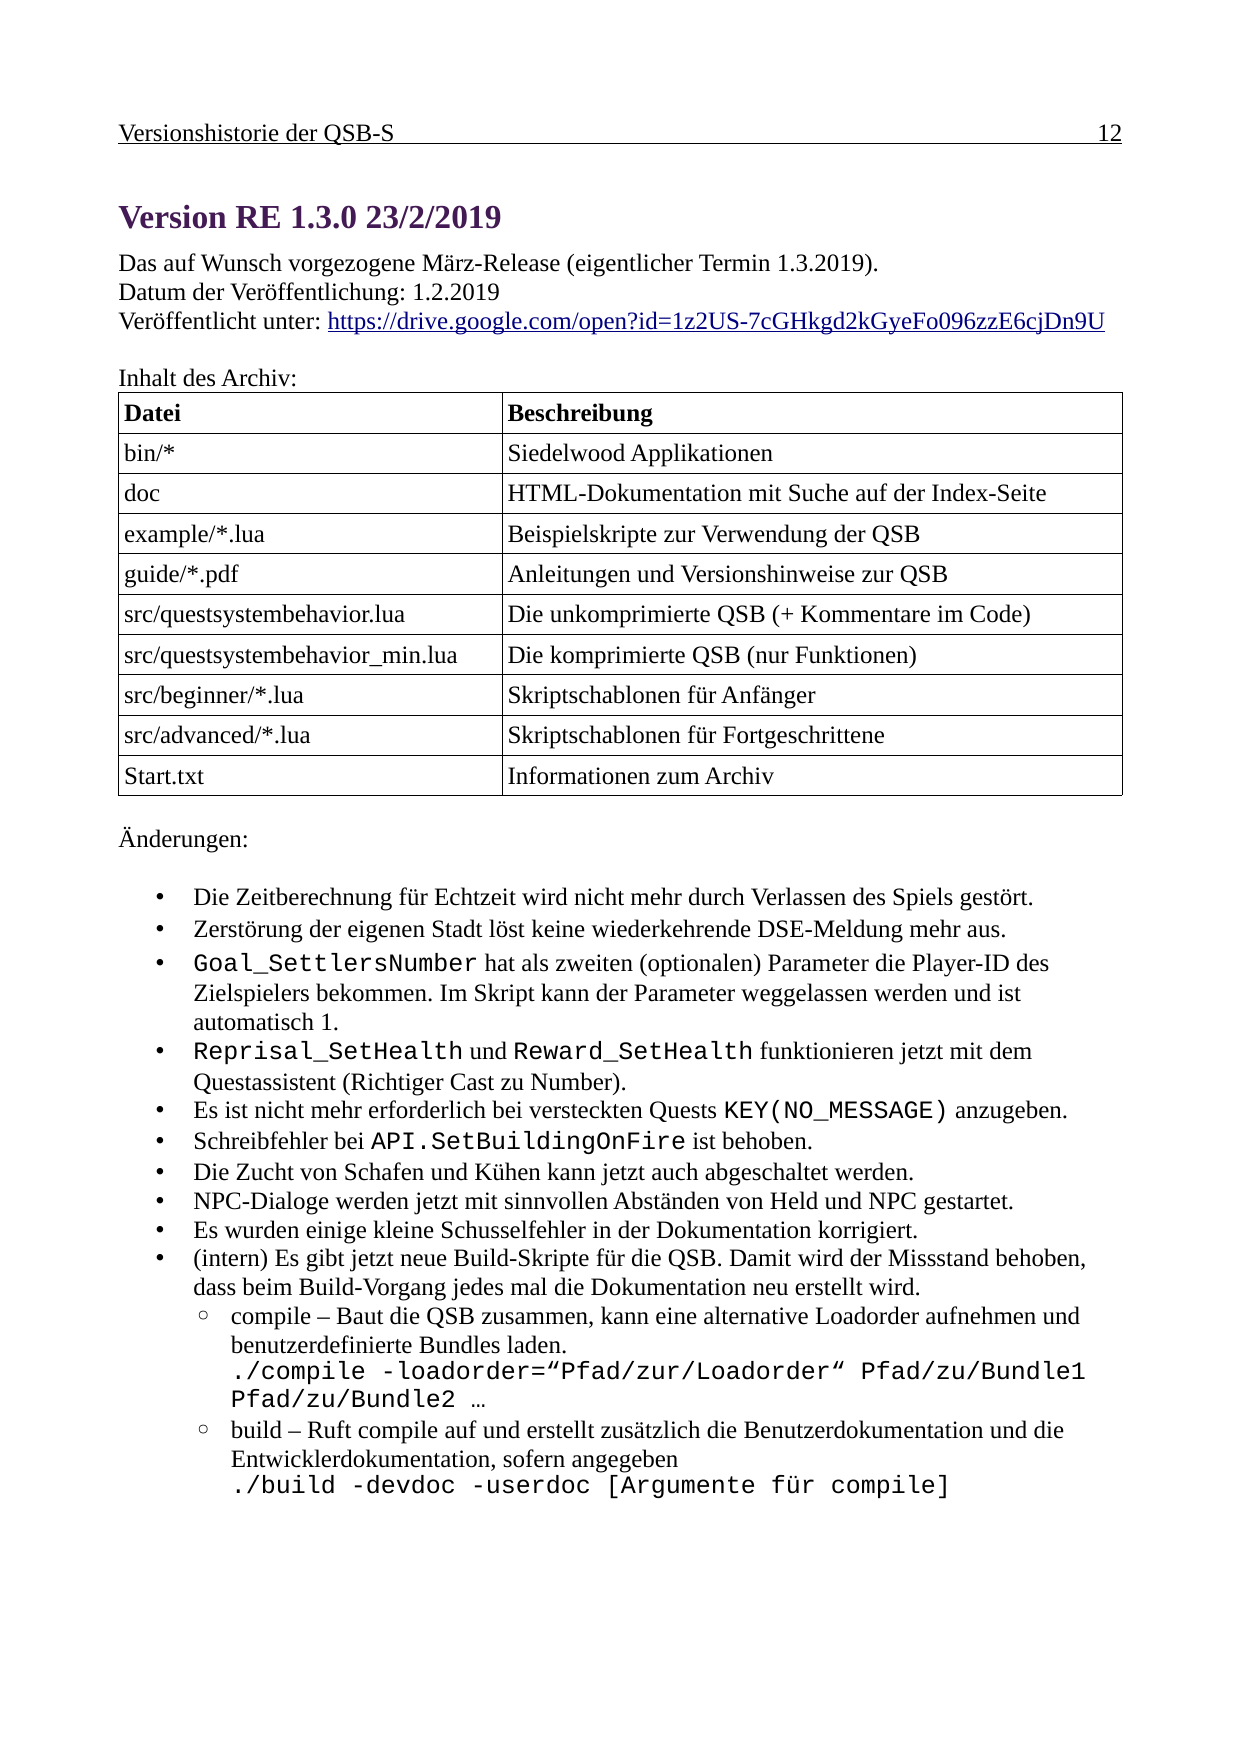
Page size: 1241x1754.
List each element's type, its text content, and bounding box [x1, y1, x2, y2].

table_cell bin/* [119, 434, 502, 473]
table_header Beschreibung [503, 393, 1122, 432]
table_cell Informationen zum Archiv [503, 756, 1122, 795]
table_cell Beispielskripte zur Verwendung der QSB [503, 514, 1122, 553]
subtitle Version RE 1.3.0 23/2/2019 [118, 197, 1122, 236]
table_cell src/advanced/*.lua [119, 716, 502, 755]
text Veröffentlicht unter: https://drive.google.com/open?id=1z2US-7cGHkgd2kGyeFo096zzE6cjDn9U [118, 306, 1122, 334]
table_cell guide/*.pdf [119, 554, 502, 594]
table_cell Anleitungen und Versionshinweise zur QSB [503, 554, 1122, 594]
list Goal_SettlersNumber hat als zweiten (optionalen) Parameter die Player-ID des Zielspielers bekommen. Im Skript kann der Parameter weggelassen werden und ist automatisch 1. [156, 948, 1122, 1036]
list compile – Baut die QSB zusammen, kann eine alternative Loadorder aufnehmen und benutzerdefinierte Bundles laden. ./compile -loadorder=“Pfad/zur/Loadorder“ Pfad/zu/Bundle1 Pfad/zu/Bundle2 … [193, 1301, 1122, 1415]
table_cell doc [119, 474, 502, 513]
table_cell Die unkomprimierte QSB (+ Kommentare im Code) [503, 595, 1122, 634]
table_header Datei [119, 393, 502, 432]
text Änderungen: [118, 824, 1122, 853]
list NPC-Dialoge werden jetzt mit sinnvollen Abständen von Held und NPC gestartet. [156, 1186, 1122, 1215]
list Schreibfehler bei API.SetBuildingOnFire ist behoben. [156, 1126, 1122, 1157]
list Es wurden einige kleine Schusselfehler in der Dokumentation korrigiert. [156, 1215, 1122, 1243]
text Inhalt des Archiv: [118, 363, 1122, 392]
list (intern) Es gibt jetzt neue Build-Skripte für die QSB. Damit wird der Missstand behoben, dass beim Build-Vorgang jedes mal die Dokumentation neu erstellt wird. [156, 1243, 1122, 1301]
table_cell Skriptschablonen für Fortgeschrittene [503, 716, 1122, 755]
table_cell src/questsystembehavior.lua [119, 595, 502, 634]
list Die Zeitberechnung für Echtzeit wird nicht mehr durch Verlassen des Spiels gestört. [156, 882, 1122, 910]
table_cell src/questsystembehavior_min.lua [119, 635, 502, 674]
list Die Zucht von Schafen und Kühen kann jetzt auch abgeschaltet werden. [156, 1157, 1122, 1186]
table_cell src/beginner/*.lua [119, 675, 502, 714]
text Das auf Wunsch vorgezogene März-Release (eigentlicher Termin 1.3.2019). [118, 248, 1122, 277]
list Reprisal_SetHealth und Reward_SetHealth funktionieren jetzt mit dem Questassistent (Richtiger Cast zu Number). [156, 1036, 1122, 1096]
list build – Ruft compile auf und erstellt zusätzlich die Benutzerdokumentation und die Entwicklerdokumentation, sofern angegeben ./build -devdoc -userdoc [Argumente für compile] [193, 1415, 1122, 1501]
table_cell HTML-Dokumentation mit Suche auf der Index-Seite [503, 474, 1122, 513]
table_cell Skriptschablonen für Anfänger [503, 675, 1122, 714]
table_cell Die komprimierte QSB (nur Funktionen) [503, 635, 1122, 674]
table_cell Start.txt [119, 756, 502, 795]
list Es ist nicht mehr erforderlich bei versteckten Quests KEY(NO_MESSAGE) anzugeben. [156, 1096, 1122, 1126]
table_cell Siedelwood Applikationen [503, 434, 1122, 473]
table_cell example/*.lua [119, 514, 502, 553]
list Zerstörung der eigenen Stadt löst keine wiederkehrende DSE-Meldung mehr aus. [156, 914, 1122, 943]
text Datum der Veröffentlichung: 1.2.2019 [118, 277, 1122, 306]
